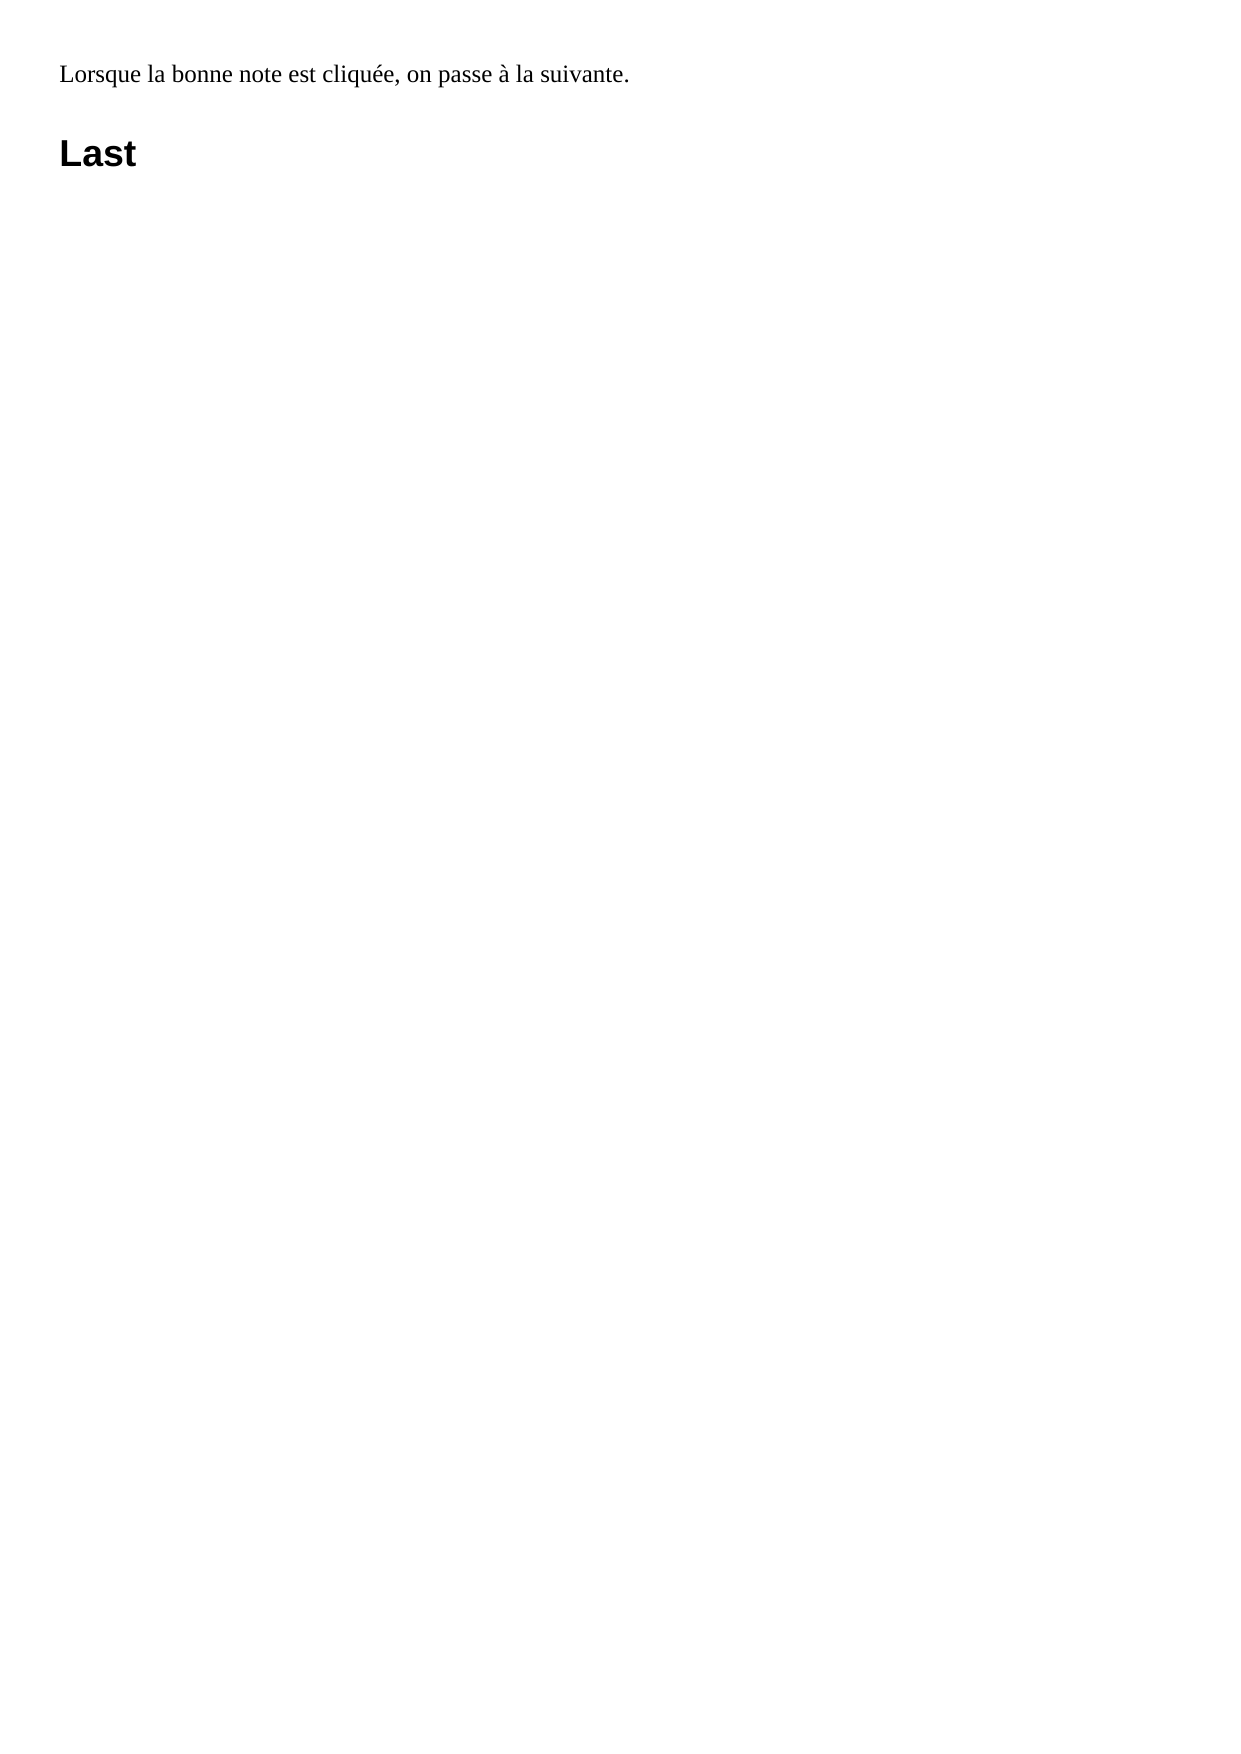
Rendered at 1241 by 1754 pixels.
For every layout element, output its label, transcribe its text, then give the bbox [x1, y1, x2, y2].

text Lorsque la bonne note est cliquée, on passe à la suivante. [59, 59, 1181, 88]
subtitle Last [59, 132, 1181, 175]
